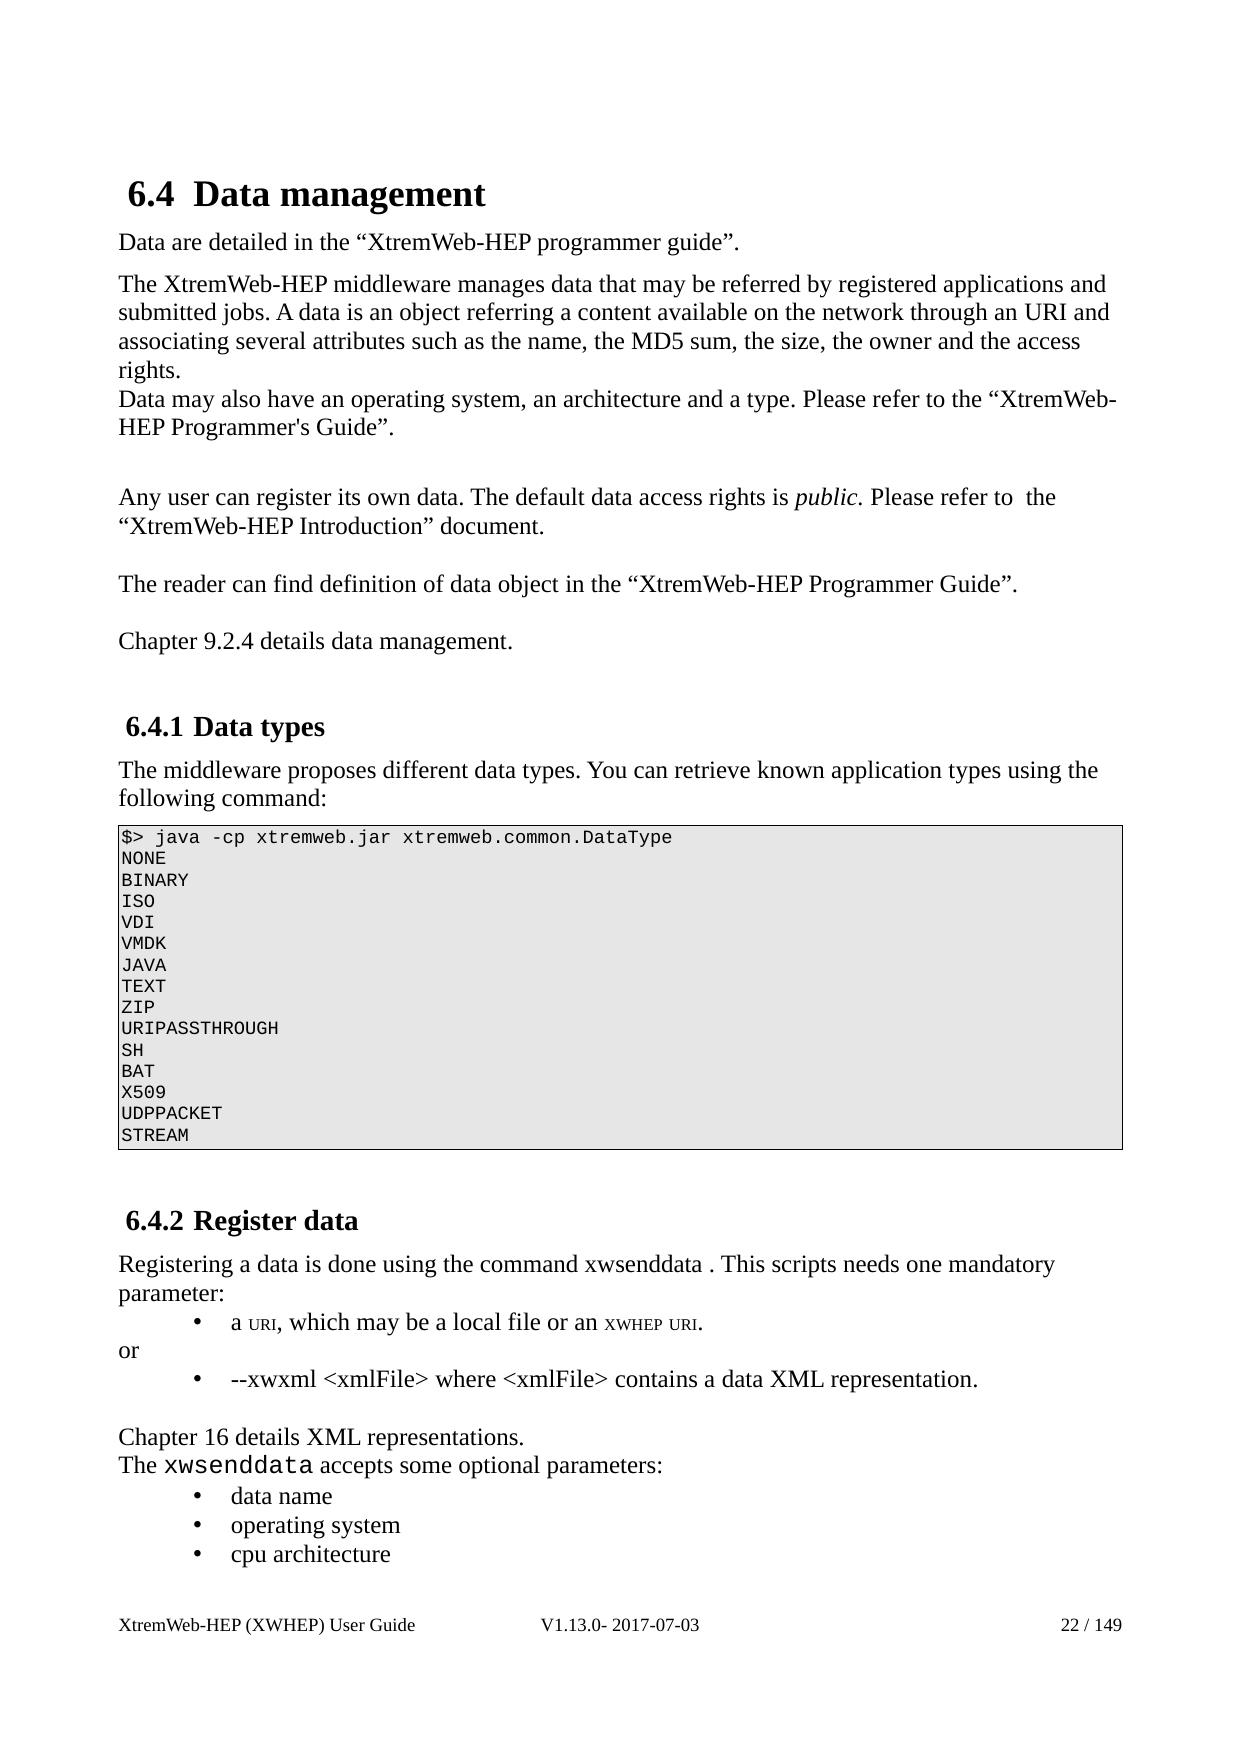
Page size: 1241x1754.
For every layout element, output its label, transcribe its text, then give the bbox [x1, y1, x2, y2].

text The XtremWeb-HEP middleware manages data that may be referred by registered applications and submitted jobs. A data is an object referring a content available on the network through an URI and associating several attributes such as the name, the MD5 sum, the size, the owner and the access rights. [118, 269, 1122, 384]
text Chapter 9.2.4 details data management. [118, 626, 1122, 655]
text Registering a data is done using the command xwsenddata . This scripts needs one mandatory parameter: [118, 1249, 1122, 1307]
list operating system [193, 1510, 1122, 1539]
list a uri, which may be a local file or an xwhep uri. [193, 1307, 1122, 1336]
text Data are detailed in the “XtremWeb-HEP programmer guide”. [118, 227, 1122, 256]
text Data may also have an operating system, an architecture and a type. Please refer to the “XtremWeb- HEP Programmer's Guide”. [118, 384, 1122, 441]
text BINARY [119, 867, 1122, 888]
text UDPPACKET [119, 1101, 1122, 1122]
text The reader can find definition of data object in the “XtremWeb-HEP Programmer Guide”. [118, 569, 1122, 597]
text JAVA [119, 952, 1122, 973]
list --xwxml <xmlFile> where <xmlFile> contains a data XML representation. [193, 1364, 1122, 1393]
text The xwsenddata accepts some optional parameters: [118, 1451, 1122, 1481]
text STREAM [119, 1122, 1122, 1149]
text ISO [119, 888, 1122, 910]
subtitle Data types [118, 709, 1122, 742]
text URIPASSTHROUGH [119, 1016, 1122, 1037]
list data name [193, 1481, 1122, 1510]
text BAT [119, 1058, 1122, 1080]
text Any user can register its own data. The default data access rights is public. Please refer to the “XtremWeb-HEP Introduction” document. [118, 482, 1122, 540]
text or [118, 1336, 1122, 1364]
text X509 [119, 1080, 1122, 1101]
text VMDK [119, 931, 1122, 952]
text Chapter 16 details XML representations. [118, 1422, 1122, 1451]
text VDI [119, 910, 1122, 931]
subtitle Data management [118, 172, 1122, 215]
text The middleware proposes different data types. You can retrieve known application types using the following command: [118, 755, 1122, 812]
text NONE [119, 846, 1122, 867]
subtitle Register data [118, 1203, 1122, 1237]
text TEXT [119, 973, 1122, 995]
text SH [119, 1037, 1122, 1058]
text $> java -cp xtremweb.jar xtremweb.common.DataType [119, 826, 1122, 846]
list cpu architecture [193, 1539, 1122, 1568]
text ZIP [119, 995, 1122, 1016]
